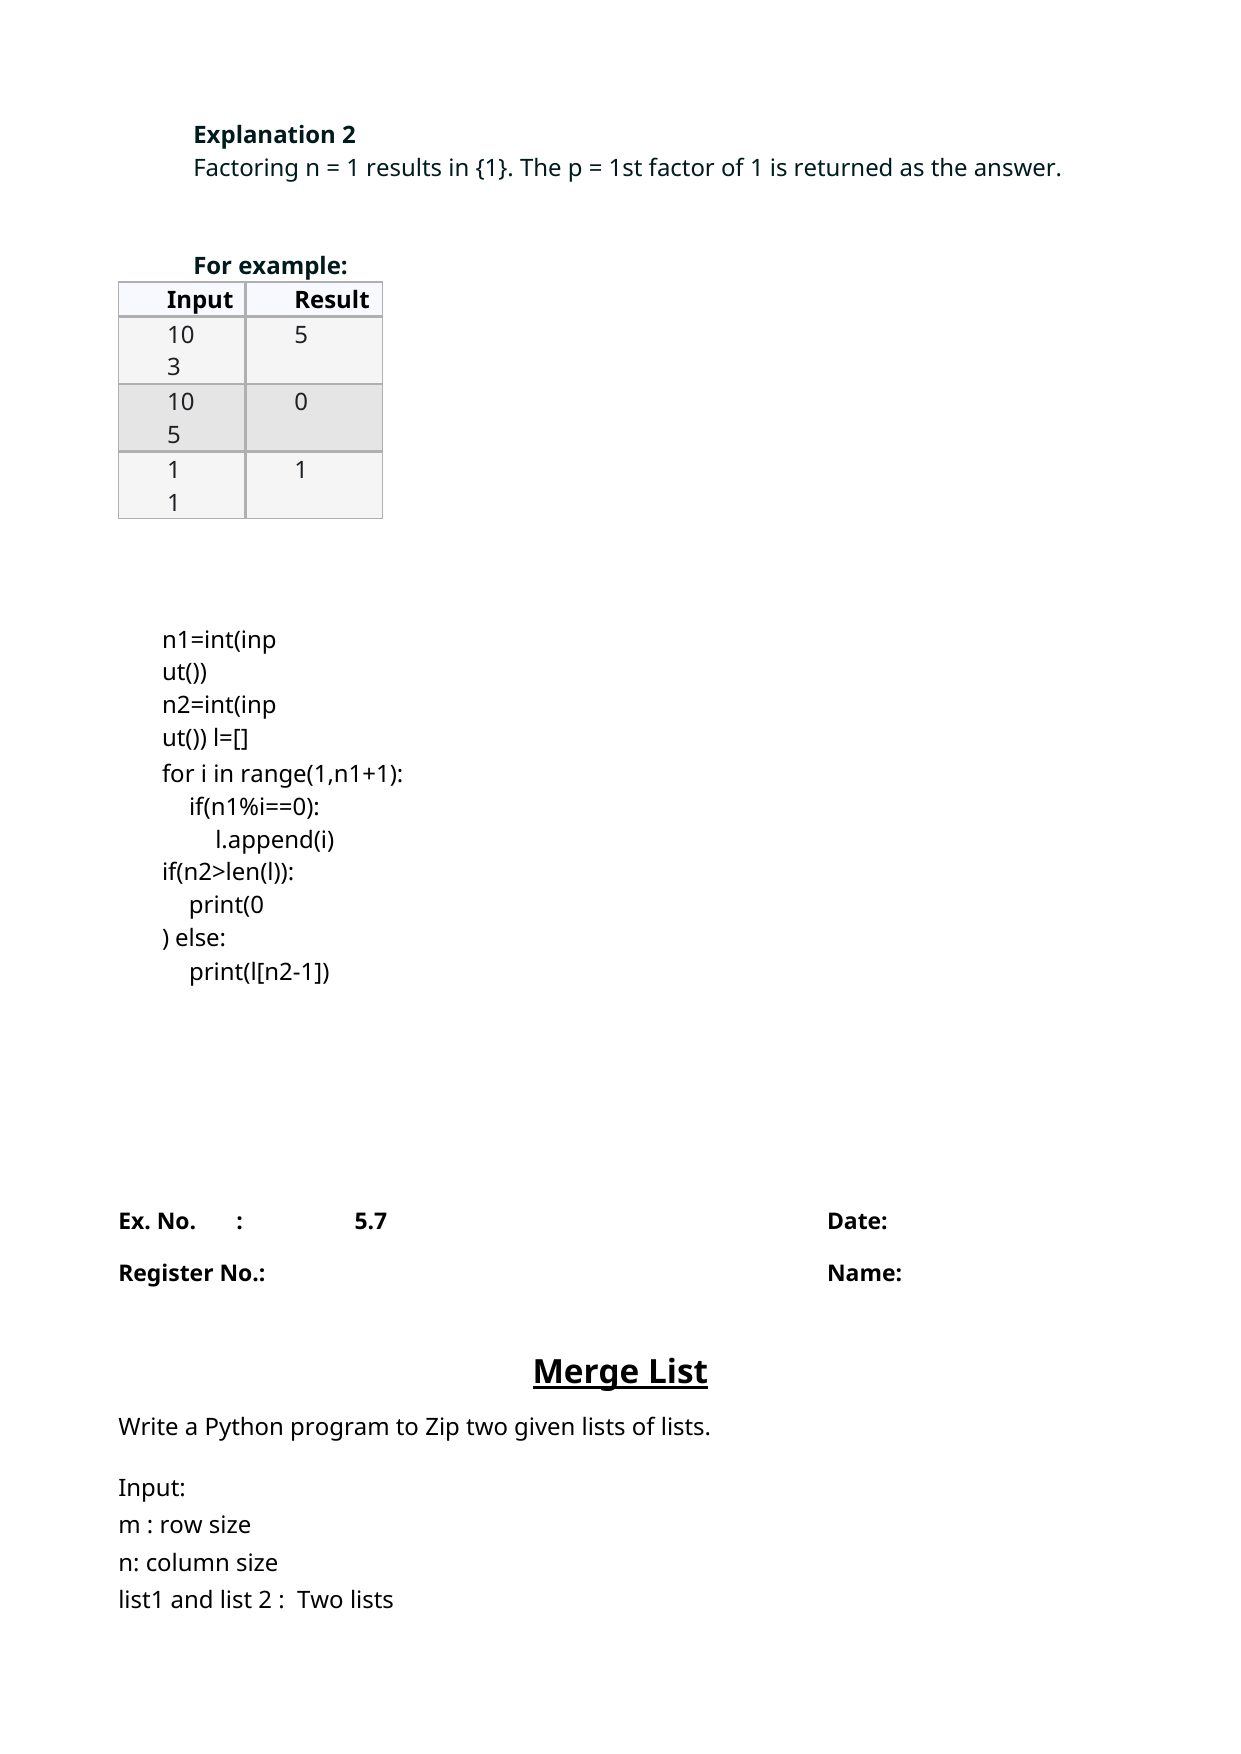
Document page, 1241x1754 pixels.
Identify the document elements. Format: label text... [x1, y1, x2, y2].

text n: column size [118, 1545, 1122, 1578]
table_cell 10 5 [119, 385, 244, 450]
table_cell 1 [247, 453, 382, 518]
table_cell 5 [247, 318, 382, 383]
text For example: [193, 248, 1122, 281]
text print(0) else: [162, 888, 267, 953]
text m : row size [118, 1508, 1122, 1541]
table_header Result [247, 283, 382, 315]
table_header Input [119, 283, 244, 315]
text Register No.: Name: [118, 1257, 1122, 1289]
text Ex. No. : 5.7 Date: [118, 1205, 1122, 1237]
text for i in range(1,n1+1): if(n1%i==0): [162, 757, 404, 822]
table_cell 0 [247, 385, 382, 450]
text list1 and list 2 : Two lists [118, 1583, 1122, 1615]
text print(l[n2-1]) [189, 955, 1122, 987]
text l.append(i) if(n2>len(l)): [162, 822, 404, 888]
table_cell 10 3 [119, 318, 244, 383]
text Write a Python program to Zip two given lists of lists. [118, 1410, 1122, 1443]
table_cell 1 1 [119, 453, 244, 518]
text n1=int(input()) n2=int(input()) l=[] [162, 623, 278, 753]
text Factoring n = 1 results in {1}. The p = 1st factor of 1 is returned as the answer. [193, 151, 1122, 183]
text Input: [118, 1471, 1122, 1503]
text Merge List [118, 1348, 1122, 1393]
text Explanation 2 [193, 118, 1122, 151]
